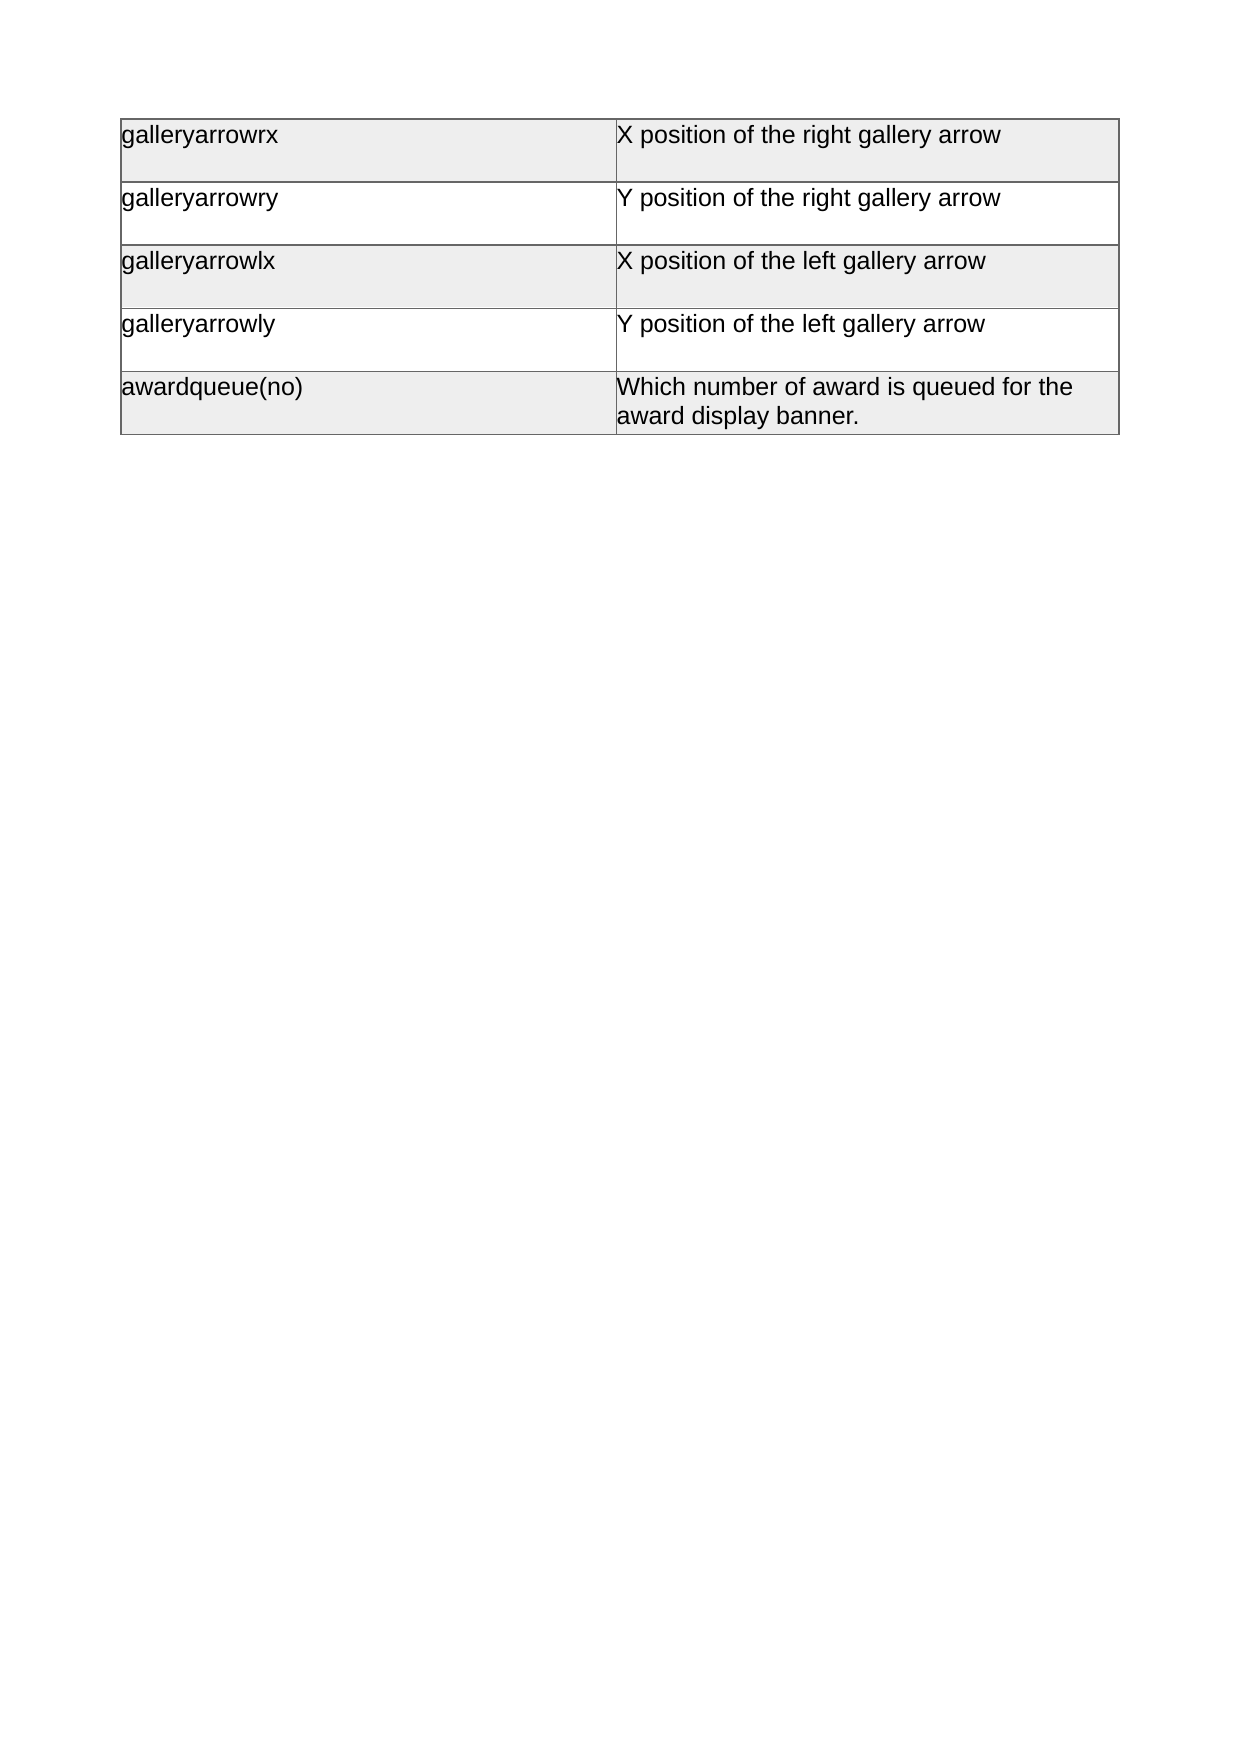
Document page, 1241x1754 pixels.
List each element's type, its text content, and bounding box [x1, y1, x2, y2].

table_cell galleryarrowlx [122, 246, 616, 307]
table_cell X position of the left gallery arrow [617, 246, 1118, 307]
table_cell Y position of the right gallery arrow [617, 183, 1118, 244]
table_cell Which number of award is queued for the award display banner. [617, 372, 1118, 434]
table_cell galleryarrowrx [122, 120, 616, 181]
table_cell awardqueue(no) [122, 372, 616, 434]
table_cell X position of the right gallery arrow [617, 120, 1118, 181]
table_cell Y position of the left gallery arrow [617, 309, 1118, 371]
table_cell galleryarrowry [122, 183, 616, 244]
table_cell galleryarrowly [122, 309, 616, 371]
